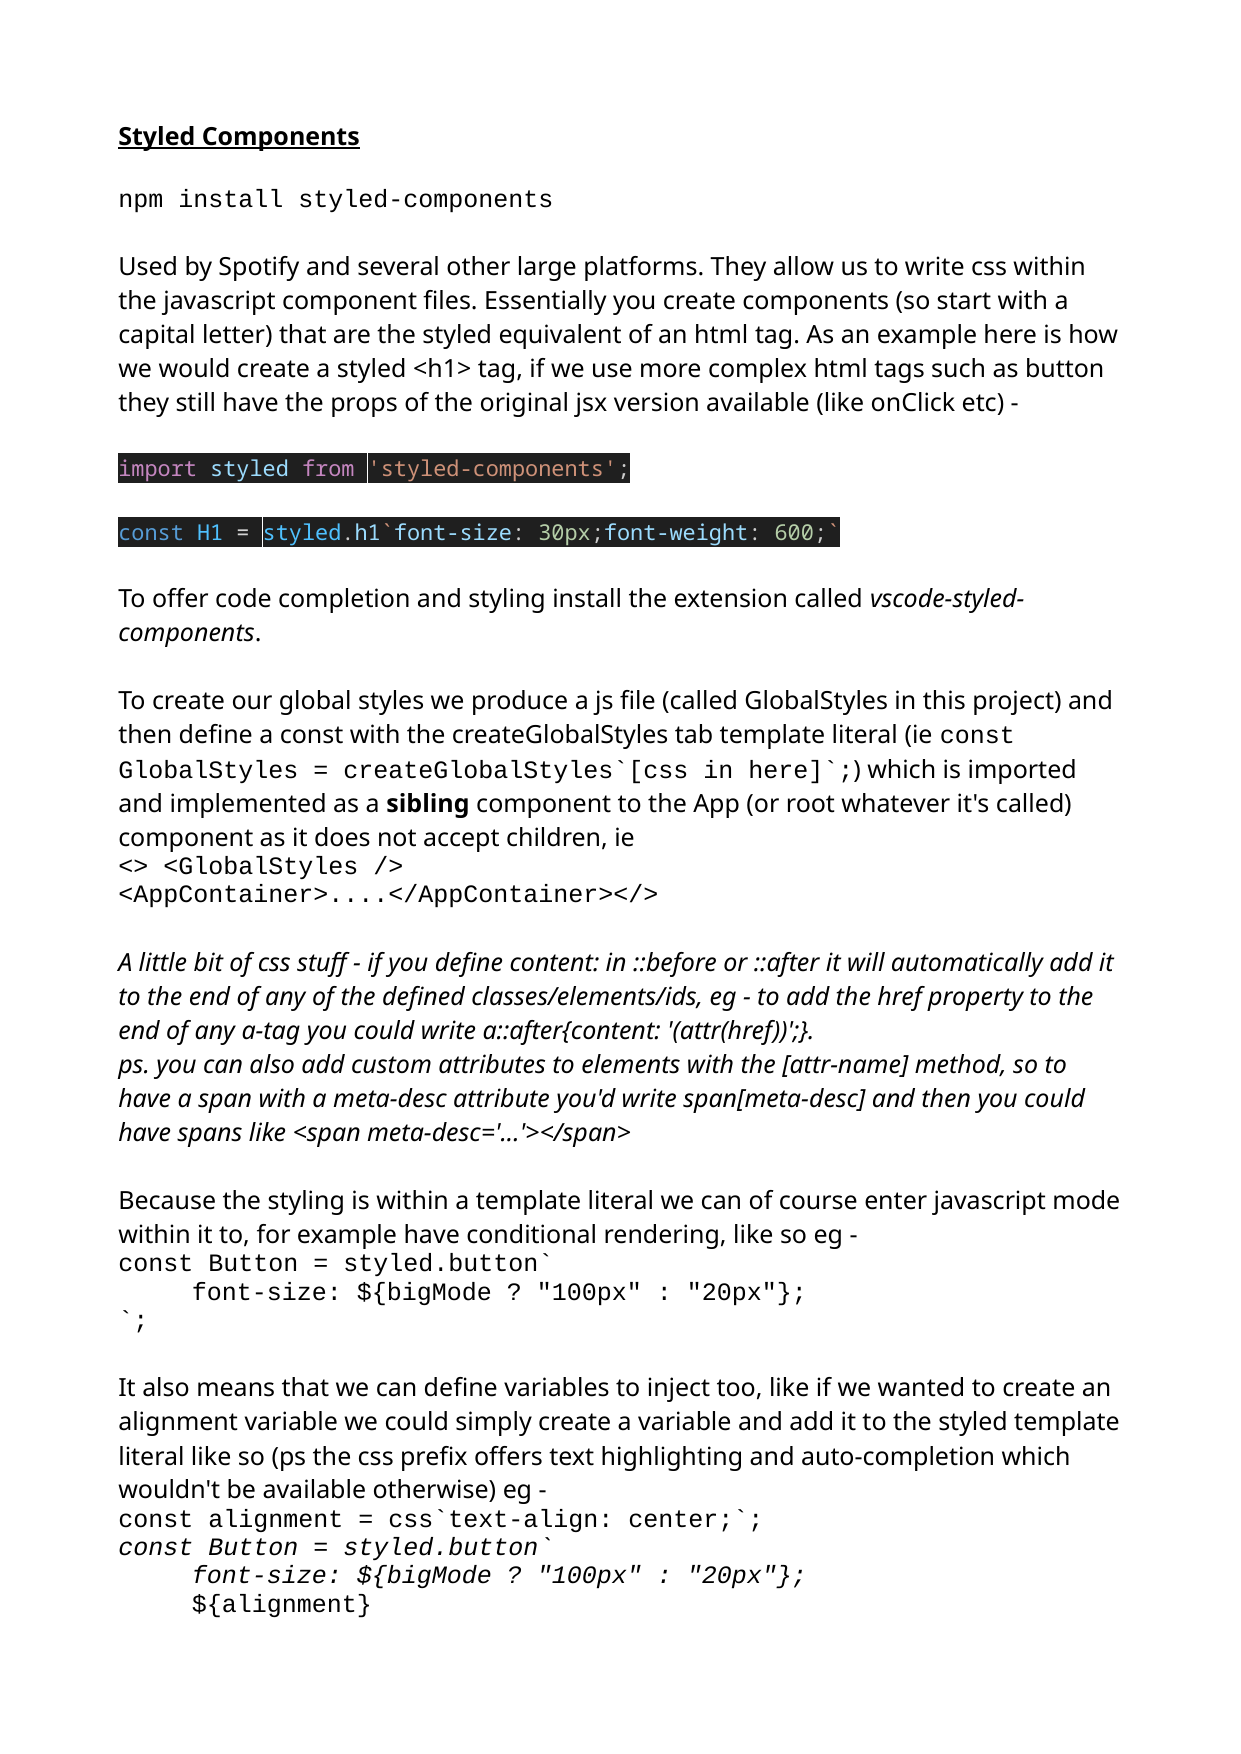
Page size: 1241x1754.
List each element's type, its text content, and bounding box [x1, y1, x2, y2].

text A little bit of css stuff - if you define content: in ::before or ::after it will automatically add it to the end of any of the defined classes/elements/ids, eg - to add the href property to the end of any a-tag you could write a::after{content: '(attr(href))';}. [118, 944, 1122, 1047]
text const H1 = styled.h1`font-size: 30px;font-weight: 600;` [118, 517, 1122, 547]
text npm install styled-components [118, 186, 1122, 214]
text To create our global styles we produce a js file (called GlobalStyles in this project) and then define a const with the createGlobalStyles tab template literal (ie const GlobalStyles = createGlobalStyles`[css in here]`;) which is imported and implemented as a sibling component to the App (or root whatever it's called) component as it does not accept children, ie [118, 683, 1122, 854]
text <> <GlobalStyles /> [118, 854, 1122, 882]
text `; [118, 1308, 1122, 1336]
text <AppContainer>....</AppContainer></> [118, 882, 1122, 910]
text To offer code completion and styling install the extension called vscode-styled-components. [118, 581, 1122, 649]
text font-size: ${bigMode ? "100px" : "20px"}; [118, 1563, 1122, 1591]
text Styled Components [118, 118, 1122, 152]
text It also means that we can define variables to inject too, like if we wanted to create an alignment variable we could simply create a variable and add it to the styled template literal like so (ps the css prefix offers text highlighting and auto-completion which wouldn't be available otherwise) eg - [118, 1370, 1122, 1506]
text ps. you can also add custom attributes to elements with the [attr-name] method, so to have a span with a meta-desc attribute you'd write span[meta-desc] and then you could have spans like <span meta-desc='...'></span> [118, 1047, 1122, 1149]
text Used by Spotify and several other large platforms. They allow us to write css within the javascript component files. Essentially you create components (so start with a capital letter) that are the styled equivalent of an html tag. As an example here is how we would create a styled <h1> tag, if we use more complex html tags such as button they still have the props of the original jsx version available (like onClick etc) - [118, 249, 1122, 419]
text const Button = styled.button` [118, 1251, 1122, 1279]
text const alignment = css`text-align: center;`; [118, 1506, 1122, 1534]
text font-size: ${bigMode ? "100px" : "20px"}; [118, 1279, 1122, 1308]
text Because the styling is within a template literal we can of course enter javascript mode within it to, for example have conditional rendering, like so eg - [118, 1183, 1122, 1251]
text const Button = styled.button` [118, 1534, 1122, 1563]
text import styled from 'styled-components'; [118, 453, 1122, 483]
text ${alignment} [118, 1591, 1122, 1619]
